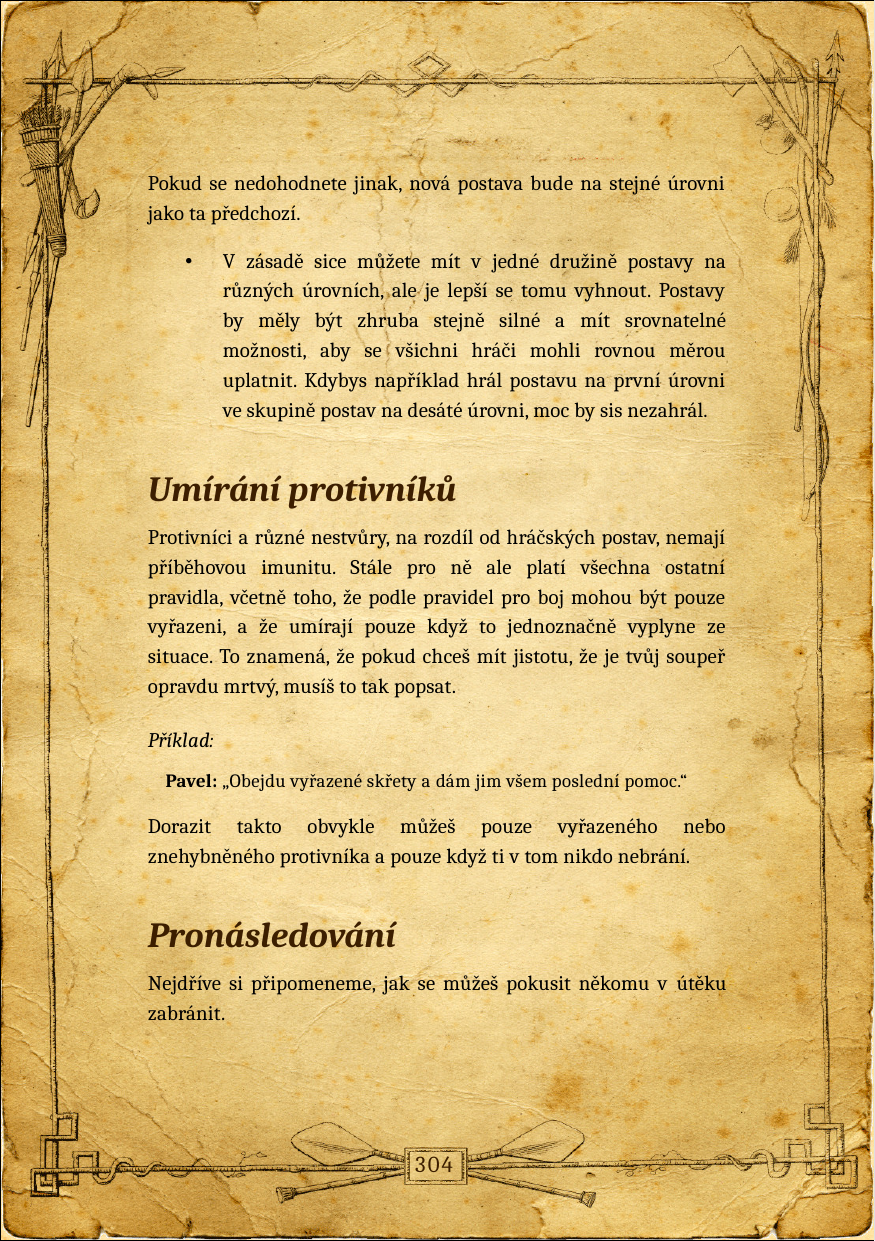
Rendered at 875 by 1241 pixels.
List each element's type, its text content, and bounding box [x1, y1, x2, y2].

subtitle Umírání protivníků [148, 470, 726, 511]
text Pokud se nedohodnete jinak, nová postava bude na stejné úrovni jako ta předchozí. [148, 172, 726, 226]
text Dorazit takto obvykle můžeš pouze vyřazeného nebo znehybněného protivníka a⁠ pouze když ti v⁠ tom nikdo nebrání. [148, 815, 726, 869]
text Pavel: „Obejdu vyřazené skřety a⁠ dám jim všem poslední pomoc.“ [165, 770, 726, 792]
list V⁠ zásadě sice můžete mít v⁠ jedné družině postavy na různých úrovních, ale je lepší se tomu vyhnout. Postavy by měly být zhruba stejně silné a⁠ mít srovnatelné možnosti, aby se všichni hráči mohli rovnou měrou uplatnit. Kdybys například hrál postavu na první úrovni ve skupině postav na desáté úrovni, moc by sis nezahrál. [185, 249, 726, 423]
text Protivníci a⁠ různé nestvůry, na rozdíl od hráčských postav, nemají příběhovou imunitu. Stále pro ně ale platí všechna ostatní pravidla, včetně toho, že podle pravidel pro boj mohou být pouze vyřazeni, a⁠ že umírají pouze když to jednoznačně vyplyne ze situace. To znamená, že pokud chceš mít jistotu, že je tvůj soupeř opravdu mrtvý, musíš to tak popsat. [148, 526, 726, 699]
picture [1, 1, 874, 1240]
text Nejdříve si připomeneme, jak se můžeš pokusit někomu v⁠ útěku zabránit. [148, 971, 726, 1025]
subtitle Pronásledování [148, 916, 726, 957]
text Příklad: [148, 728, 726, 752]
